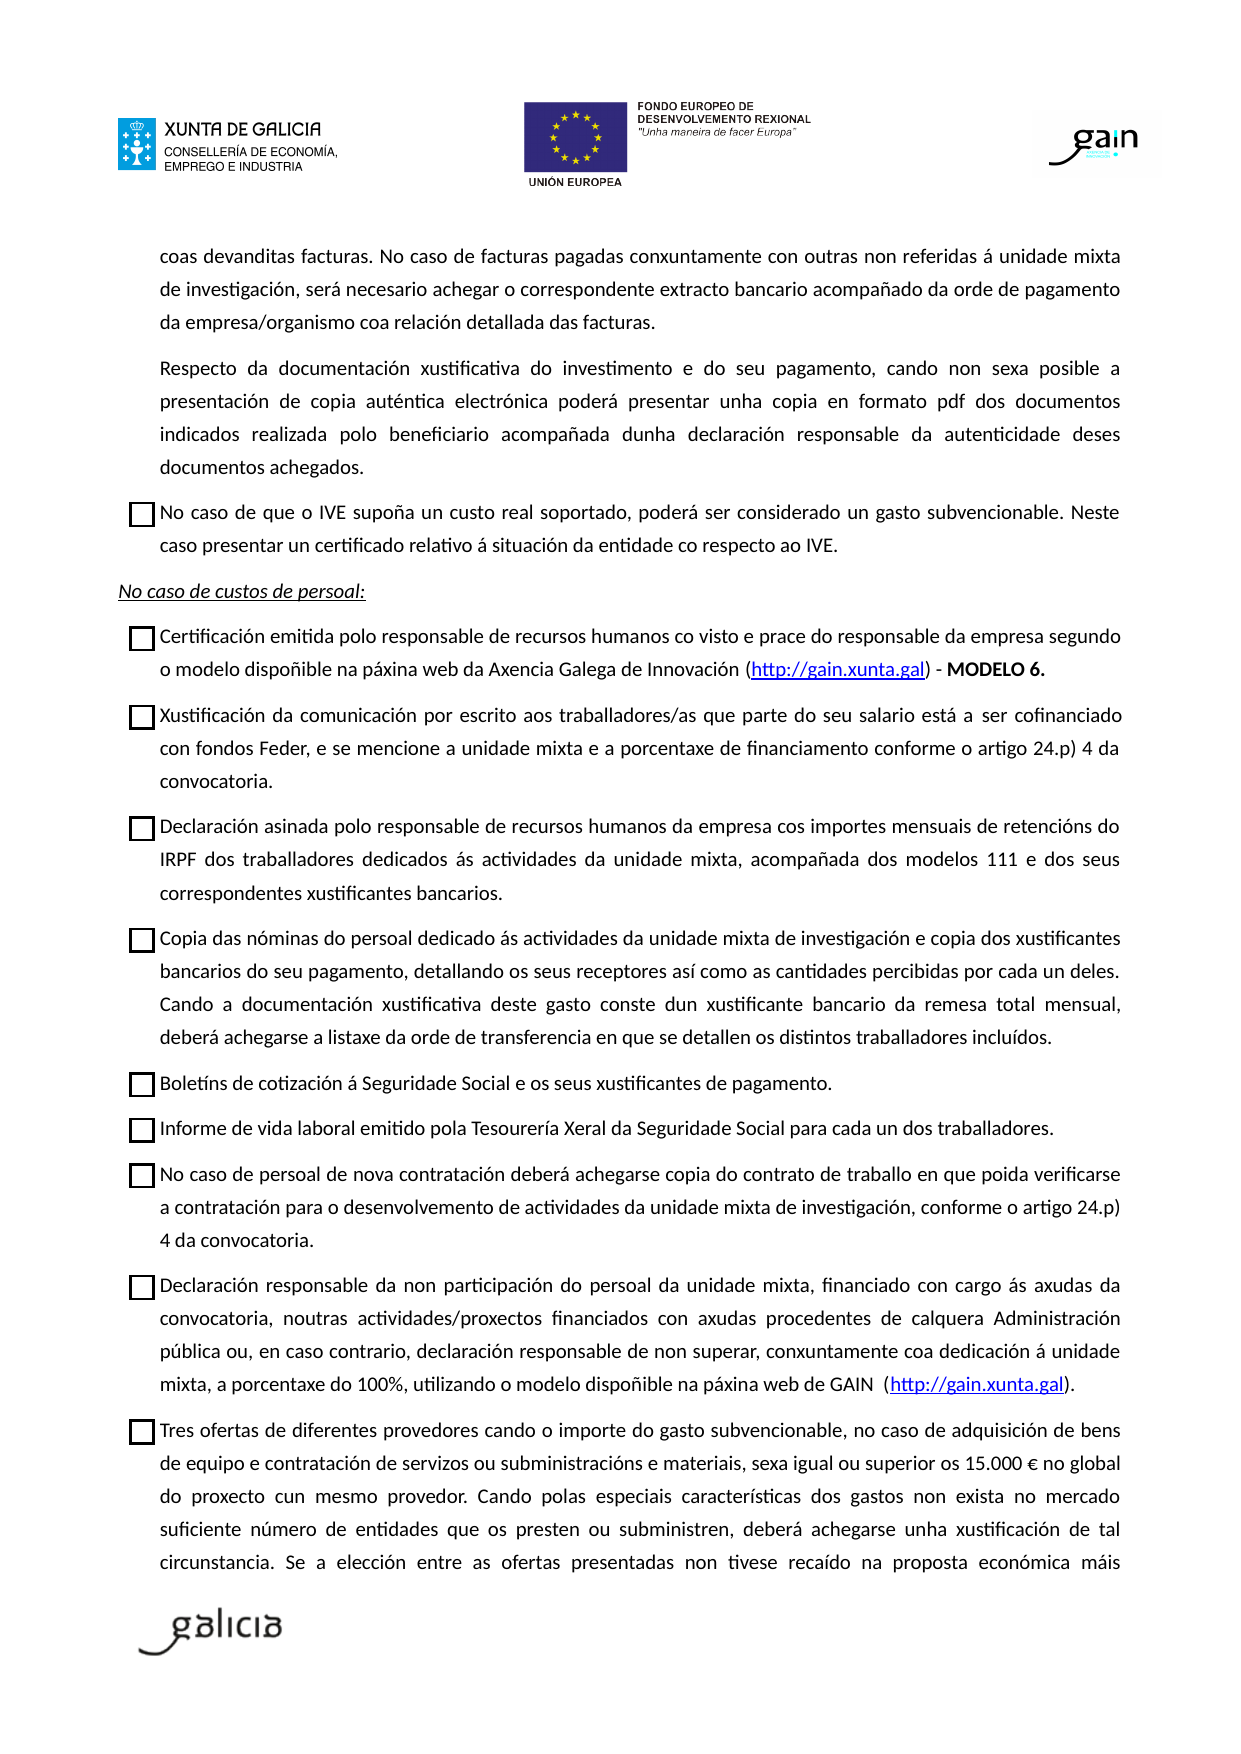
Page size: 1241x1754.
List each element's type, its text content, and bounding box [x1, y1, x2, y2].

picture [524, 102, 811, 186]
text Respecto da documentación xustificativa do investimento e do seu pagamento, cando non sexa posible a presentación de copia auténtica electrónica poderá presentar unha copia en formato pdf dos documentos indicados realizada polo beneficiario acompañada dunha declaración responsable da autenticidade deses documentos achegados. [159, 355, 1122, 479]
text No caso de que o IVE supoña un custo real soportado, poderá ser considerado un gasto subvencionable. Neste caso presentar un certificado relativo á situación da entidade co respecto ao IVE. [159, 499, 1122, 558]
picture [118, 1586, 308, 1681]
picture [1032, 110, 1162, 178]
text Xustificación da comunicación por escrito aos traballadores/as que parte do seu salario está a ser cofinanciado con fondos Feder, e se mencione a unidade mixta e a porcentaxe de financiamento conforme o artigo 24.p) 4 da convocatoria. [159, 702, 1122, 793]
text Informe de vida laboral emitido pola Tesourería Xeral da Seguridade Social para cada un dos traballadores. [159, 1115, 1122, 1141]
picture [156, 118, 337, 171]
text No caso de custos de persoal: [118, 578, 1122, 603]
text Certificación emitida polo responsable de recursos humanos co visto e prace do responsable da empresa segundo o modelo dispoñible na páxina web da Axencia Galega de Innovación (http://gain.xunta.gal) - MODELO 6. [159, 623, 1122, 682]
text Tres ofertas de diferentes provedores cando o importe do gasto subvencionable, no caso de adquisición de bens de equipo e contratación de servizos ou subministracións e materiais, sexa igual ou superior os 15.000 € no global do proxecto cun mesmo provedor. Cando polas especiais características dos gastos non exista no mercado suficiente número de entidades que os presten ou subministren, deberá achegarse unha xustificación de tal circunstancia. Se a elección entre as ofertas presentadas non tivese recaído na proposta económica máis [159, 1417, 1122, 1574]
text No caso de persoal de nova contratación deberá achegarse copia do contrato de traballo en que poida verificarse a contratación para o desenvolvemento de actividades da unidade mixta de investigación, conforme o artigo 24.p) 4 da convocatoria. [159, 1161, 1122, 1252]
text Declaración asinada polo responsable de recursos humanos da empresa cos importes mensuais de retencións do IRPF dos traballadores dedicados ás actividades da unidade mixta, acompañada dos modelos 111 e dos seus correspondentes xustificantes bancarios. [159, 814, 1122, 905]
text Declaración responsable da non participación do persoal da unidade mixta, financiado con cargo ás axudas da convocatoria, noutras actividades/proxectos financiados con axudas procedentes de calquera Administración pública ou, en caso contrario, declaración responsable de non superar, conxuntamente coa dedicación á unidade mixta, a porcentaxe do 100%, utilizando o modelo dispoñible na páxina web de GAIN (http://gain.xunta.gal). [159, 1272, 1122, 1397]
picture [131, 148, 142, 164]
text Copia das nóminas do persoal dedicado ás actividades da unidade mixta de investigación e copia dos xustificantes bancarios do seu pagamento, detallando os seus receptores así como as cantidades percibidas por cada un deles. Cando a documentación xustificativa deste gasto conste dun xustificante bancario da remesa total mensual, deberá achegarse a listaxe da orde de transferencia en que se detallen os distintos traballadores incluídos. [159, 925, 1122, 1050]
text coas devanditas facturas. No caso de facturas pagadas conxuntamente con outras non referidas á unidade mixta de investigación, será necesario achegar o correspondente extracto bancario acompañado da orde de pagamento da empresa/organismo coa relación detallada das facturas. [159, 243, 1122, 335]
text Boletíns de cotización á Seguridade Social e os seus xustificantes de pagamento. [159, 1070, 1122, 1095]
